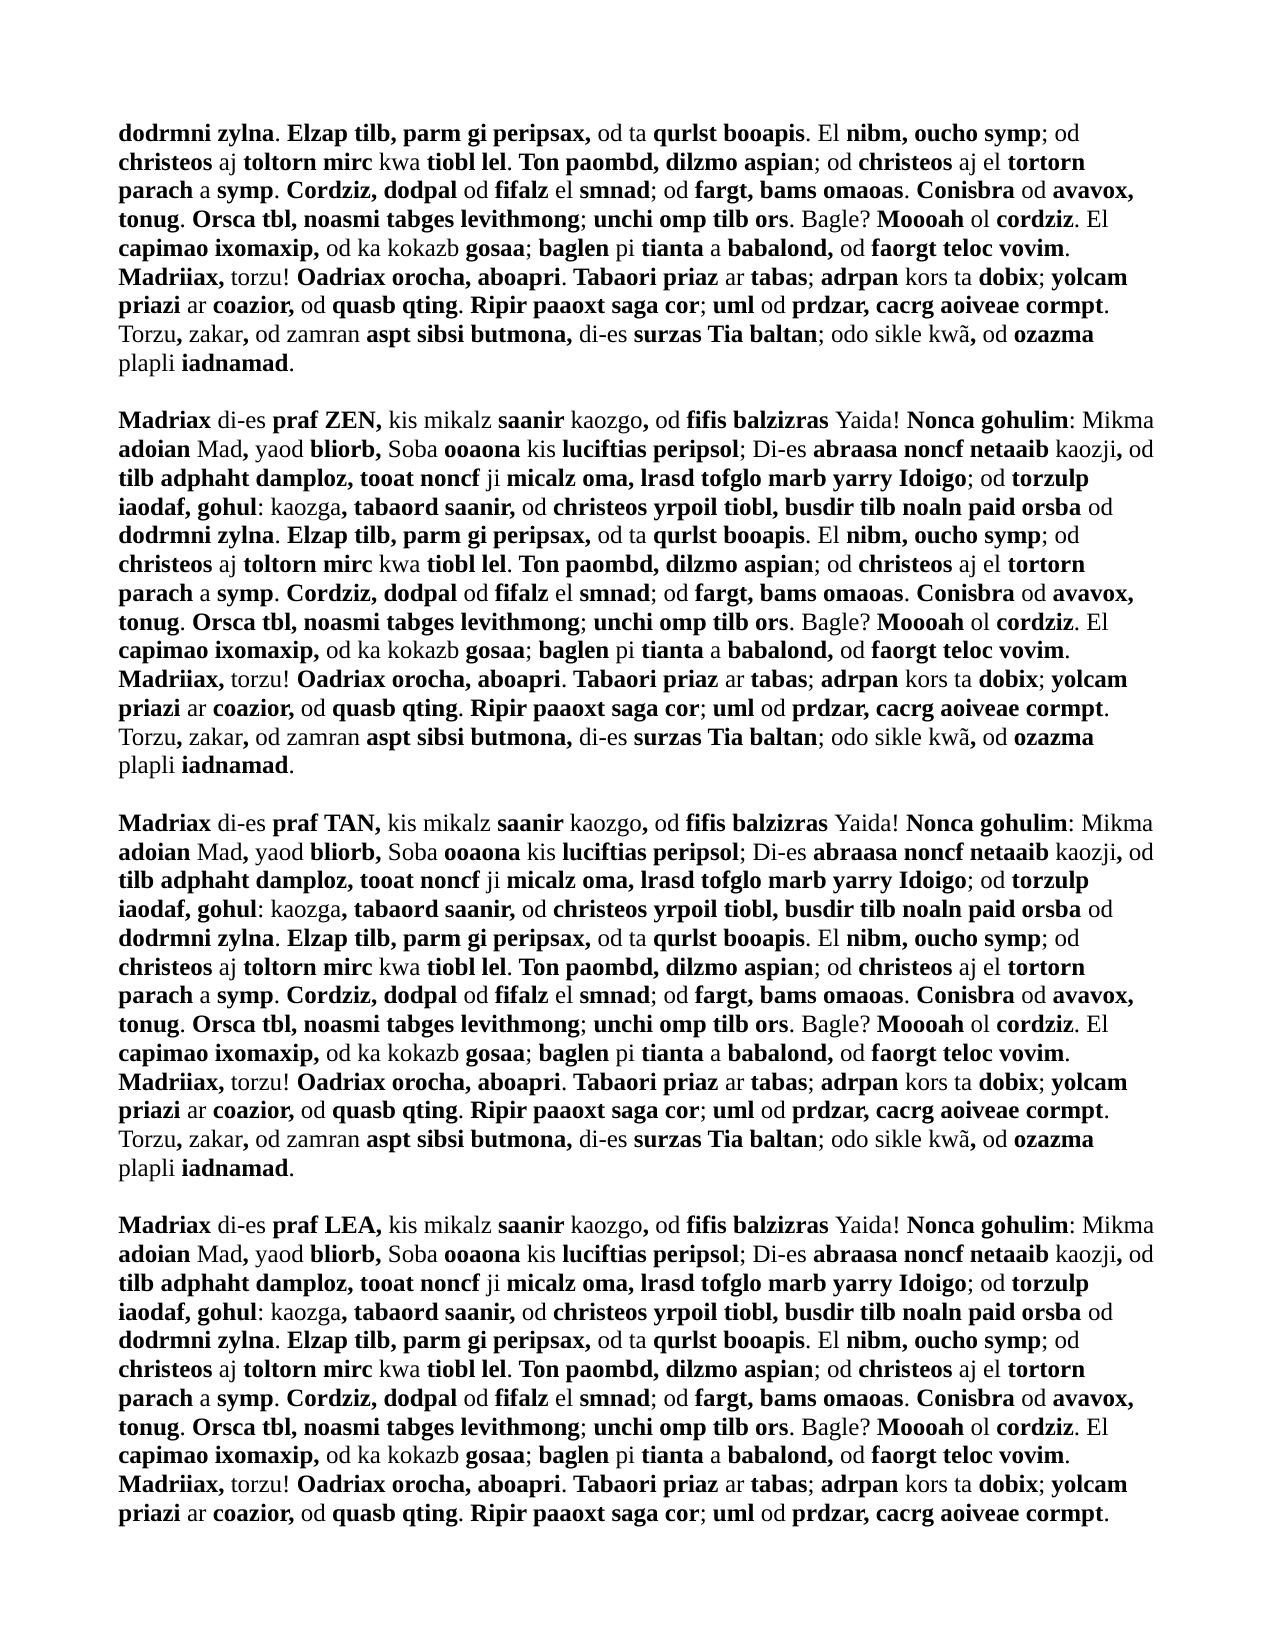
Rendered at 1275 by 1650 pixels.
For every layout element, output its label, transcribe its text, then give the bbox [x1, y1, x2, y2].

text Madriax di-es praf TAN, kis mikalz saanir kaozgo, od fifis balzizras Yaida! Nonca gohulim: Mikma adoian Mad, yaod bliorb, Soba ooaona kis luciftias peripsol; Di-es abraasa noncf netaaib kaozji, od tilb adphaht damploz, tooat noncf ji micalz oma, lrasd tofglo marb yarry Idoigo; od torzulp iaodaf, gohul: kaozga, tabaord saanir, od christeos yrpoil tiobl, busdir tilb noaln paid orsba od dodrmni zylna. Elzap tilb, parm gi peripsax, od ta qurlst booapis. El nibm, oucho symp; od christeos aj toltorn mirc kwa tiobl lel. Ton paombd, dilzmo aspian; od christeos aj el tortorn parach a symp. Cordziz, dodpal od fifalz el smnad; od fargt, bams omaoas. Conisbra od avavox, tonug. Orsca tbl, noasmi tabges levithmong; unchi omp tilb ors. Bagle? Moooah ol cordziz. El capimao ixomaxip, od ka kokazb gosaa; baglen pi tianta a babalond, od faorgt teloc vovim. Madriiax, torzu! Oadriax orocha, aboapri. Tabaori priaz ar tabas; adrpan kors ta dobix; yolcam priazi ar coazior, od quasb qting. Ripir paaoxt saga cor; uml od prdzar, cacrg aoiveae cormpt. Torzu, zakar, od zamran aspt sibsi butmona, di-es surzas Tia baltan; odo sikle kwã, od ozazma plapli iadnamad. [118, 808, 1157, 1182]
text dodrmni zylna. Elzap tilb, parm gi peripsax, od ta qurlst booapis. El nibm, oucho symp; od christeos aj toltorn mirc kwa tiobl lel. Ton paombd, dilzmo aspian; od christeos aj el tortorn parach a symp. Cordziz, dodpal od fifalz el smnad; od fargt, bams omaoas. Conisbra od avavox, tonug. Orsca tbl, noasmi tabges levithmong; unchi omp tilb ors. Bagle? Moooah ol cordziz. El capimao ixomaxip, od ka kokazb gosaa; baglen pi tianta a babalond, od faorgt teloc vovim. Madriiax, torzu! Oadriax orocha, aboapri. Tabaori priaz ar tabas; adrpan kors ta dobix; yolcam priazi ar coazior, od quasb qting. Ripir paaoxt saga cor; uml od prdzar, cacrg aoiveae cormpt. Torzu, zakar, od zamran aspt sibsi butmona, di-es surzas Tia baltan; odo sikle kwã, od ozazma plapli iadnamad. [118, 118, 1157, 377]
text Madriax di-es praf ZEN, kis mikalz saanir kaozgo, od fifis balzizras Yaida! Nonca gohulim: Mikma adoian Mad, yaod bliorb, Soba ooaona kis luciftias peripsol; Di-es abraasa noncf netaaib kaozji, od tilb adphaht damploz, tooat noncf ji micalz oma, lrasd tofglo marb yarry Idoigo; od torzulp iaodaf, gohul: kaozga, tabaord saanir, od christeos yrpoil tiobl, busdir tilb noaln paid orsba od dodrmni zylna. Elzap tilb, parm gi peripsax, od ta qurlst booapis. El nibm, oucho symp; od christeos aj toltorn mirc kwa tiobl lel. Ton paombd, dilzmo aspian; od christeos aj el tortorn parach a symp. Cordziz, dodpal od fifalz el smnad; od fargt, bams omaoas. Conisbra od avavox, tonug. Orsca tbl, noasmi tabges levithmong; unchi omp tilb ors. Bagle? Moooah ol cordziz. El capimao ixomaxip, od ka kokazb gosaa; baglen pi tianta a babalond, od faorgt teloc vovim. Madriiax, torzu! Oadriax orocha, aboapri. Tabaori priaz ar tabas; adrpan kors ta dobix; yolcam priazi ar coazior, od quasb qting. Ripir paaoxt saga cor; uml od prdzar, cacrg aoiveae cormpt. Torzu, zakar, od zamran aspt sibsi butmona, di-es surzas Tia baltan; odo sikle kwã, od ozazma plapli iadnamad. [118, 406, 1157, 779]
text Madriax di-es praf LEA, kis mikalz saanir kaozgo, od fifis balzizras Yaida! Nonca gohulim: Mikma adoian Mad, yaod bliorb, Soba ooaona kis luciftias peripsol; Di-es abraasa noncf netaaib kaozji, od tilb adphaht damploz, tooat noncf ji micalz oma, lrasd tofglo marb yarry Idoigo; od torzulp iaodaf, gohul: kaozga, tabaord saanir, od christeos yrpoil tiobl, busdir tilb noaln paid orsba od dodrmni zylna. Elzap tilb, parm gi peripsax, od ta qurlst booapis. El nibm, oucho symp; od christeos aj toltorn mirc kwa tiobl lel. Ton paombd, dilzmo aspian; od christeos aj el tortorn parach a symp. Cordziz, dodpal od fifalz el smnad; od fargt, bams omaoas. Conisbra od avavox, tonug. Orsca tbl, noasmi tabges levithmong; unchi omp tilb ors. Bagle? Moooah ol cordziz. El capimao ixomaxip, od ka kokazb gosaa; baglen pi tianta a babalond, od faorgt teloc vovim. Madriiax, torzu! Oadriax orocha, aboapri. Tabaori priaz ar tabas; adrpan kors ta dobix; yolcam priazi ar coazior, od quasb qting. Ripir paaoxt saga cor; uml od prdzar, cacrg aoiveae cormpt. [118, 1211, 1157, 1527]
